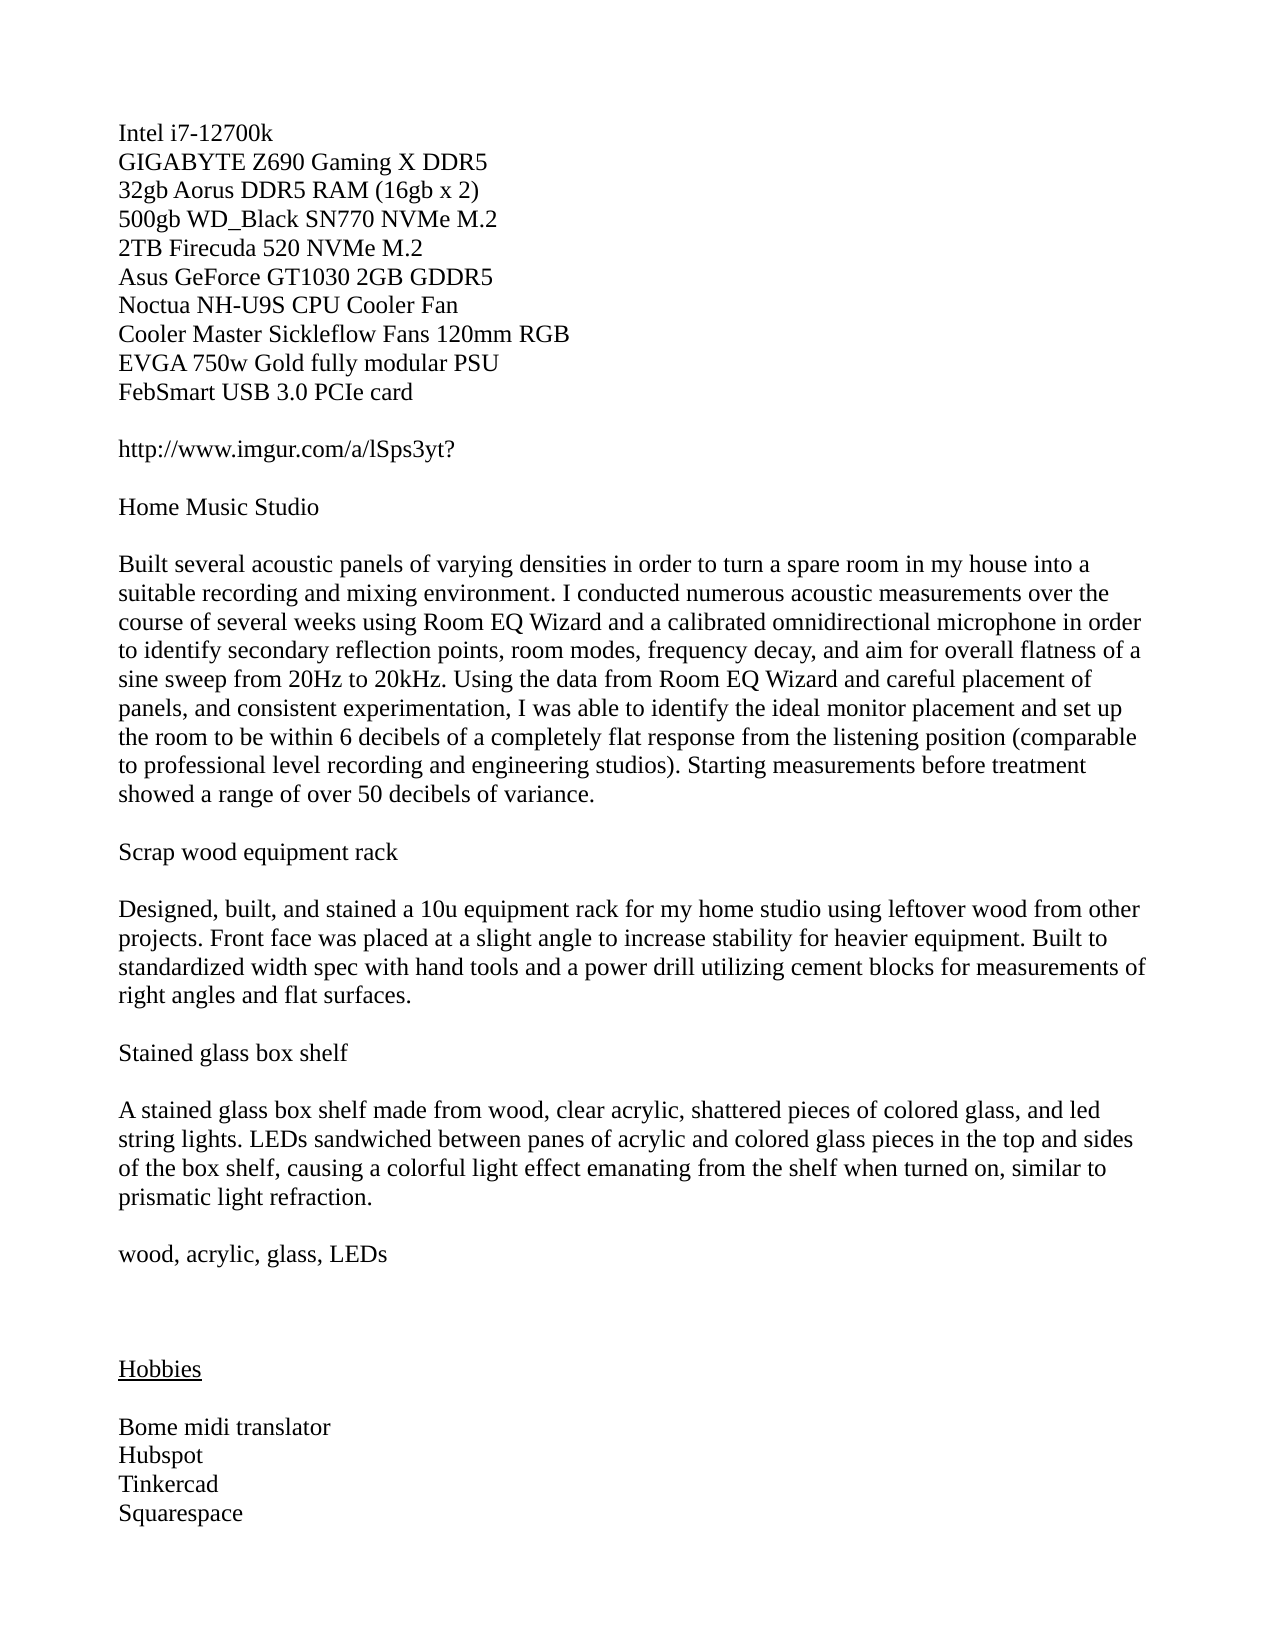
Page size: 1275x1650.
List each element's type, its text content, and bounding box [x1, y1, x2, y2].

text Bome midi translator [118, 1412, 1157, 1441]
text FebSmart USB 3.0 PCIe card [118, 377, 1157, 406]
text Stained glass box shelf [118, 1038, 1157, 1067]
text Hubspot [118, 1441, 1157, 1469]
text 32gb Aorus DDR5 RAM (16gb x 2) [118, 176, 1157, 204]
text 2TB Firecuda 520 NVMe M.2 [118, 233, 1157, 262]
text 500gb WD_Black SN770 NVMe M.2 [118, 204, 1157, 233]
text Noctua NH-U9S CPU Cooler Fan [118, 291, 1157, 319]
text Cooler Master Sickleflow Fans 120mm RGB [118, 319, 1157, 348]
text Scrap wood equipment rack [118, 837, 1157, 866]
text Hobbies [118, 1354, 1157, 1383]
text Squarespace [118, 1498, 1157, 1527]
text Intel i7-12700k [118, 118, 1157, 147]
text A stained glass box shelf made from wood, clear acrylic, shattered pieces of colored glass, and led string lights. LEDs sandwiched between panes of acrylic and colored glass pieces in the top and sides of the box shelf, causing a colorful light effect emanating from the shelf when turned on, similar to prismatic light refraction. [118, 1096, 1157, 1211]
text wood, acrylic, glass, LEDs [118, 1239, 1157, 1268]
text Designed, built, and stained a 10u equipment rack for my home studio using leftover wood from other projects. Front face was placed at a slight angle to increase stability for heavier equipment. Built to standardized width spec with hand tools and a power drill utilizing cement blocks for measurements of right angles and flat surfaces. [118, 894, 1157, 1009]
text GIGABYTE Z690 Gaming X DDR5 [118, 147, 1157, 176]
text EVGA 750w Gold fully modular PSU [118, 348, 1157, 377]
text Built several acoustic panels of varying densities in order to turn a spare room in my house into a suitable recording and mixing environment. I conducted numerous acoustic measurements over the course of several weeks using Room EQ Wizard and a calibrated omnidirectional microphone in order to identify secondary reflection points, room modes, frequency decay, and aim for overall flatness of a sine sweep from 20Hz to 20kHz. Using the data from Room EQ Wizard and careful placement of panels, and consistent experimentation, I was able to identify the ideal monitor placement and set up the room to be within 6 decibels of a completely flat response from the listening position (comparable to professional level recording and engineering studios). Starting measurements before treatment showed a range of over 50 decibels of variance. [118, 549, 1157, 808]
text http://www.imgur.com/a/lSps3yt? [118, 434, 1157, 463]
text Tinkercad [118, 1469, 1157, 1498]
text Home Music Studio [118, 492, 1157, 521]
text Asus GeForce GT1030 2GB GDDR5 [118, 262, 1157, 291]
